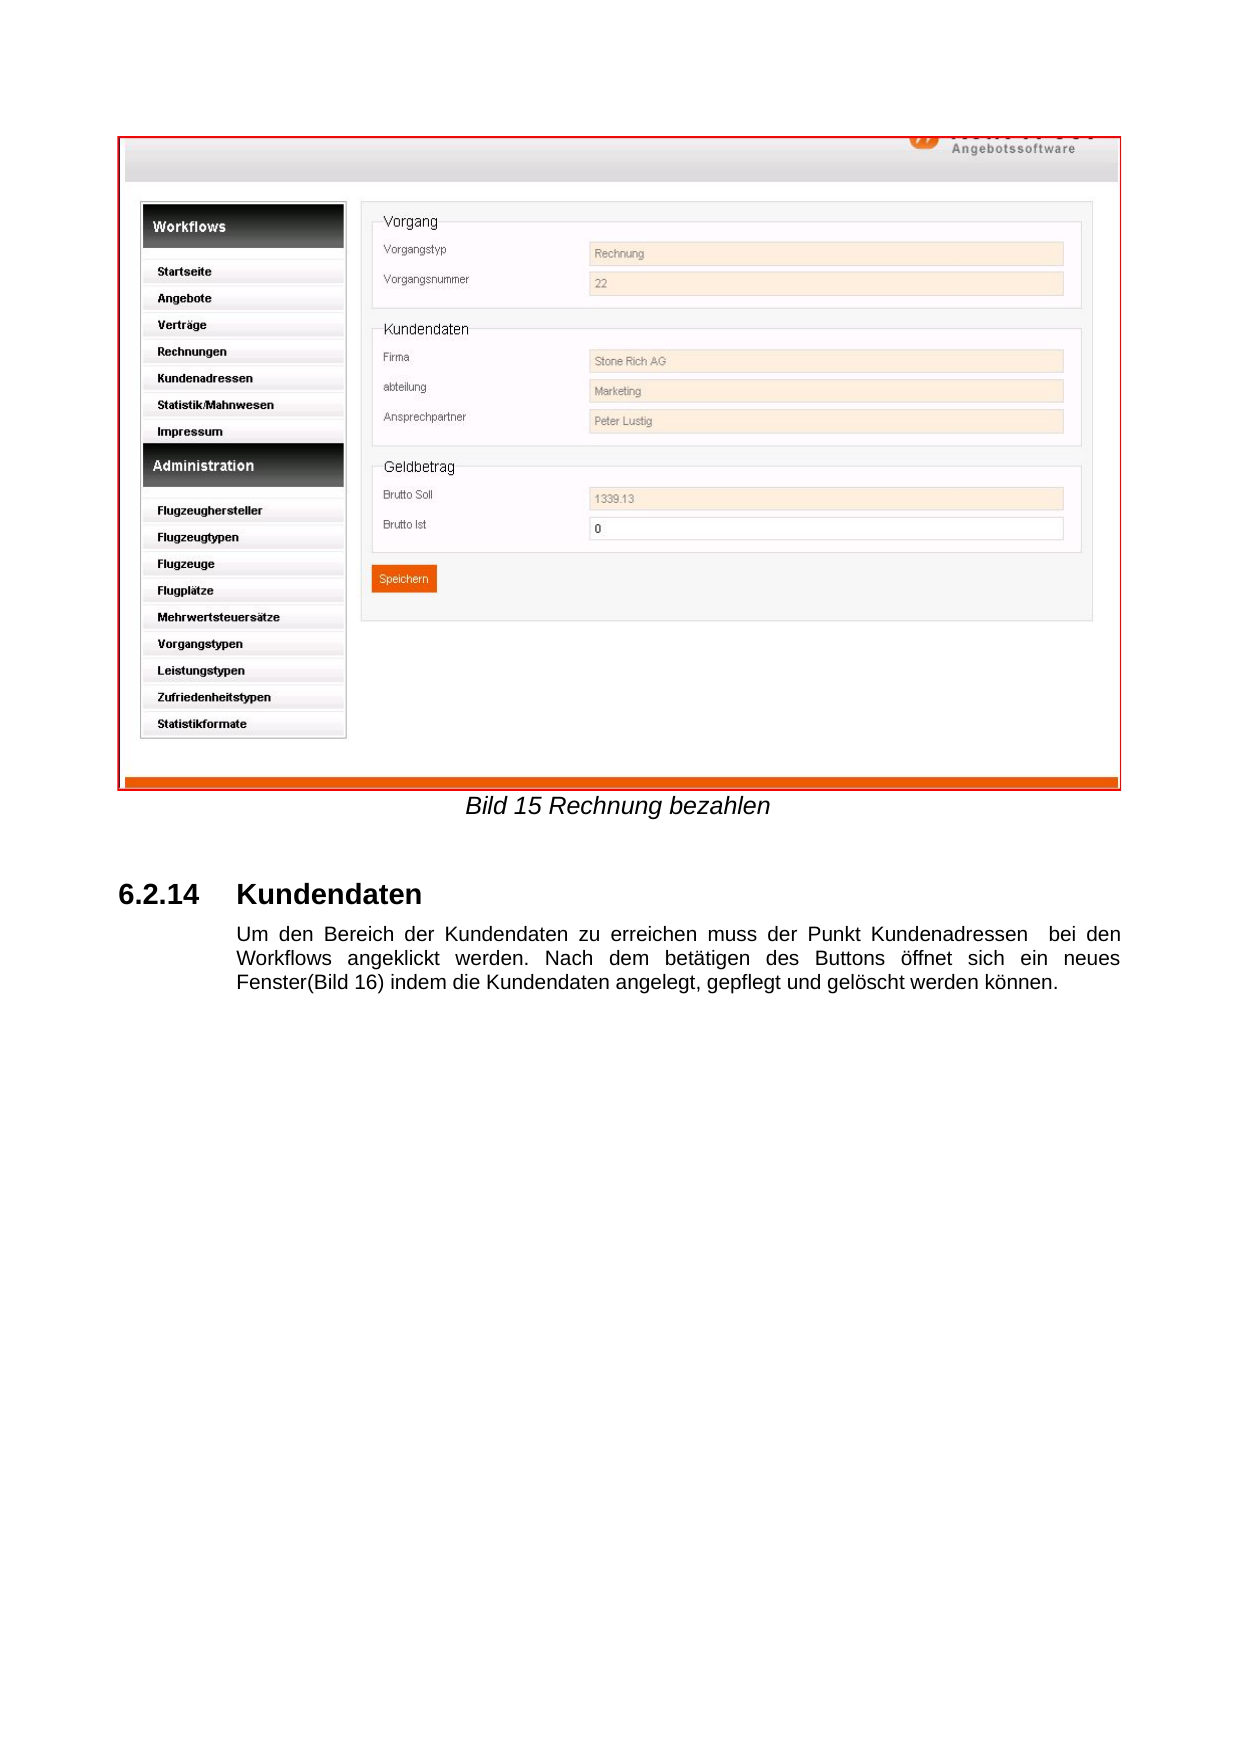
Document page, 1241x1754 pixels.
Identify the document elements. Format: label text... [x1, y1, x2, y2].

subtitle Kundendaten [118, 877, 1122, 911]
text [117, 131, 1121, 136]
text Bild 15 Rechnung bezahlen [117, 791, 1121, 820]
text Um den Bereich der Kundendaten zu erreichen muss der Punkt Kundenadressen bei den Workflows angeklickt werden. Nach dem betätigen des Buttons öffnet sich ein neues Fenster(Bild 16) indem die Kundendaten angelegt, gepflegt und gelöscht werden können. [236, 922, 1122, 994]
picture [117, 136, 1122, 791]
